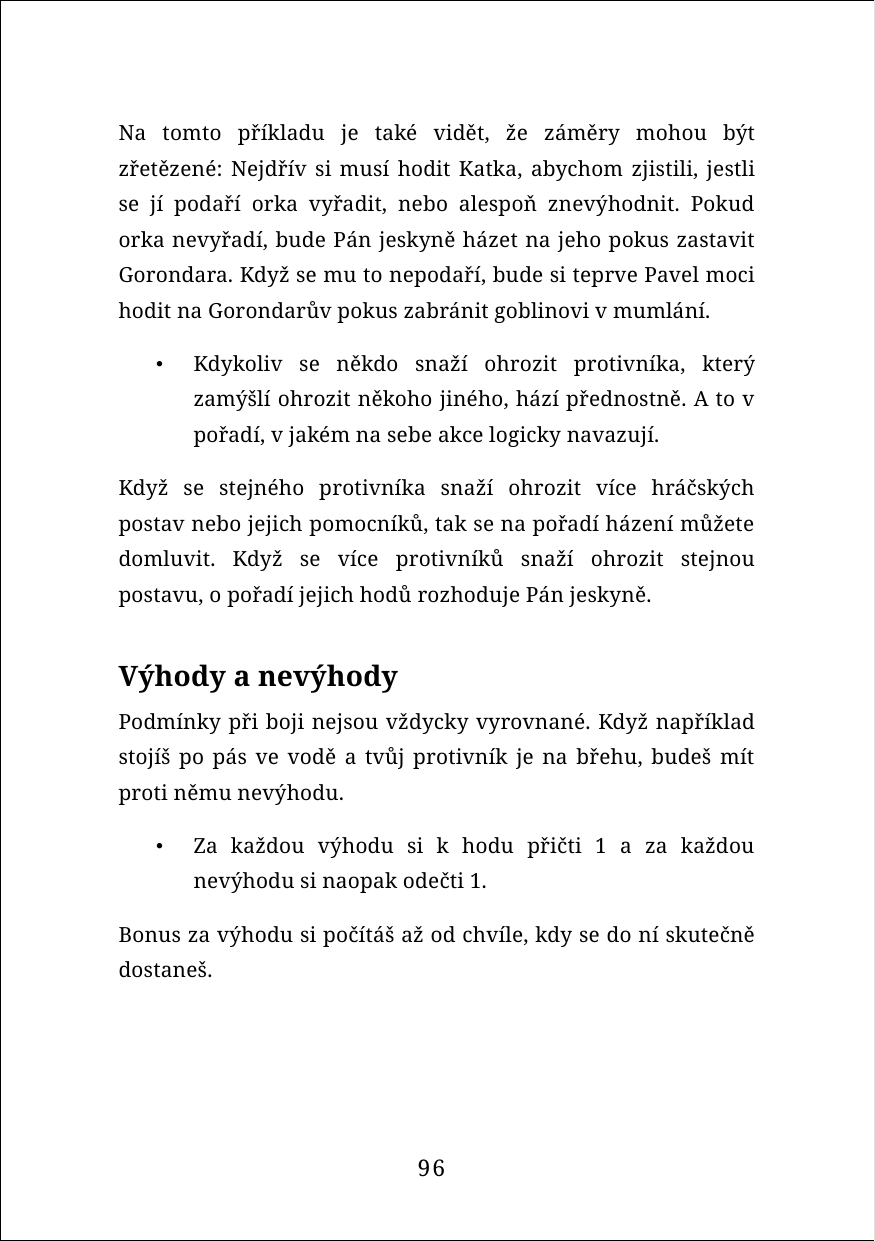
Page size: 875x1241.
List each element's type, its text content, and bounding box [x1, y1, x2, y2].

subtitle Výhody a nevýhody [118, 657, 756, 695]
text Bonus za výhodu si počítáš až od chvíle, kdy se do ní skutečně dostaneš. [118, 920, 756, 984]
text Když se stejného protivníka snaží ohrozit více hráčských postav nebo jejich pomocníků, tak se na pořadí házení můžete domluvit. Když se více protivníků snaží ohrozit stejnou postavu, o pořadí jejich hodů rozhoduje Pán jeskyně. [118, 473, 756, 608]
list Kdykoliv se někdo snaží ohrozit protivníka, který zamýšlí ohrozit někoho jiného, hází přednostně. A to v pořadí, v jakém na sebe akce logicky navazují. [156, 349, 756, 448]
list Za každou výhodu si k hodu přičti 1 a za každou nevýhodu si naopak odečti 1. [156, 831, 756, 895]
text Podmínky při boji nejsou vždycky vyrovnané. Když například stojíš po pás ve vodě a tvůj protivník je na břehu, budeš mít proti němu nevýhodu. [118, 707, 756, 806]
text Na tomto příkladu je také vidět, že záměry mohou být zřetězené: Nejdřív si musí hodit Katka, abychom zjistili, jestli se jí podaří orka vyřadit, nebo alespoň znevýhodnit. Pokud orka nevyřadí, bude Pán jeskyně házet na jeho pokus zastavit Gorondara. Když se mu to nepodaří, bude si teprve Pavel moci hodit na Gorondarův pokus zabránit goblinovi v mumlání. [118, 118, 756, 324]
